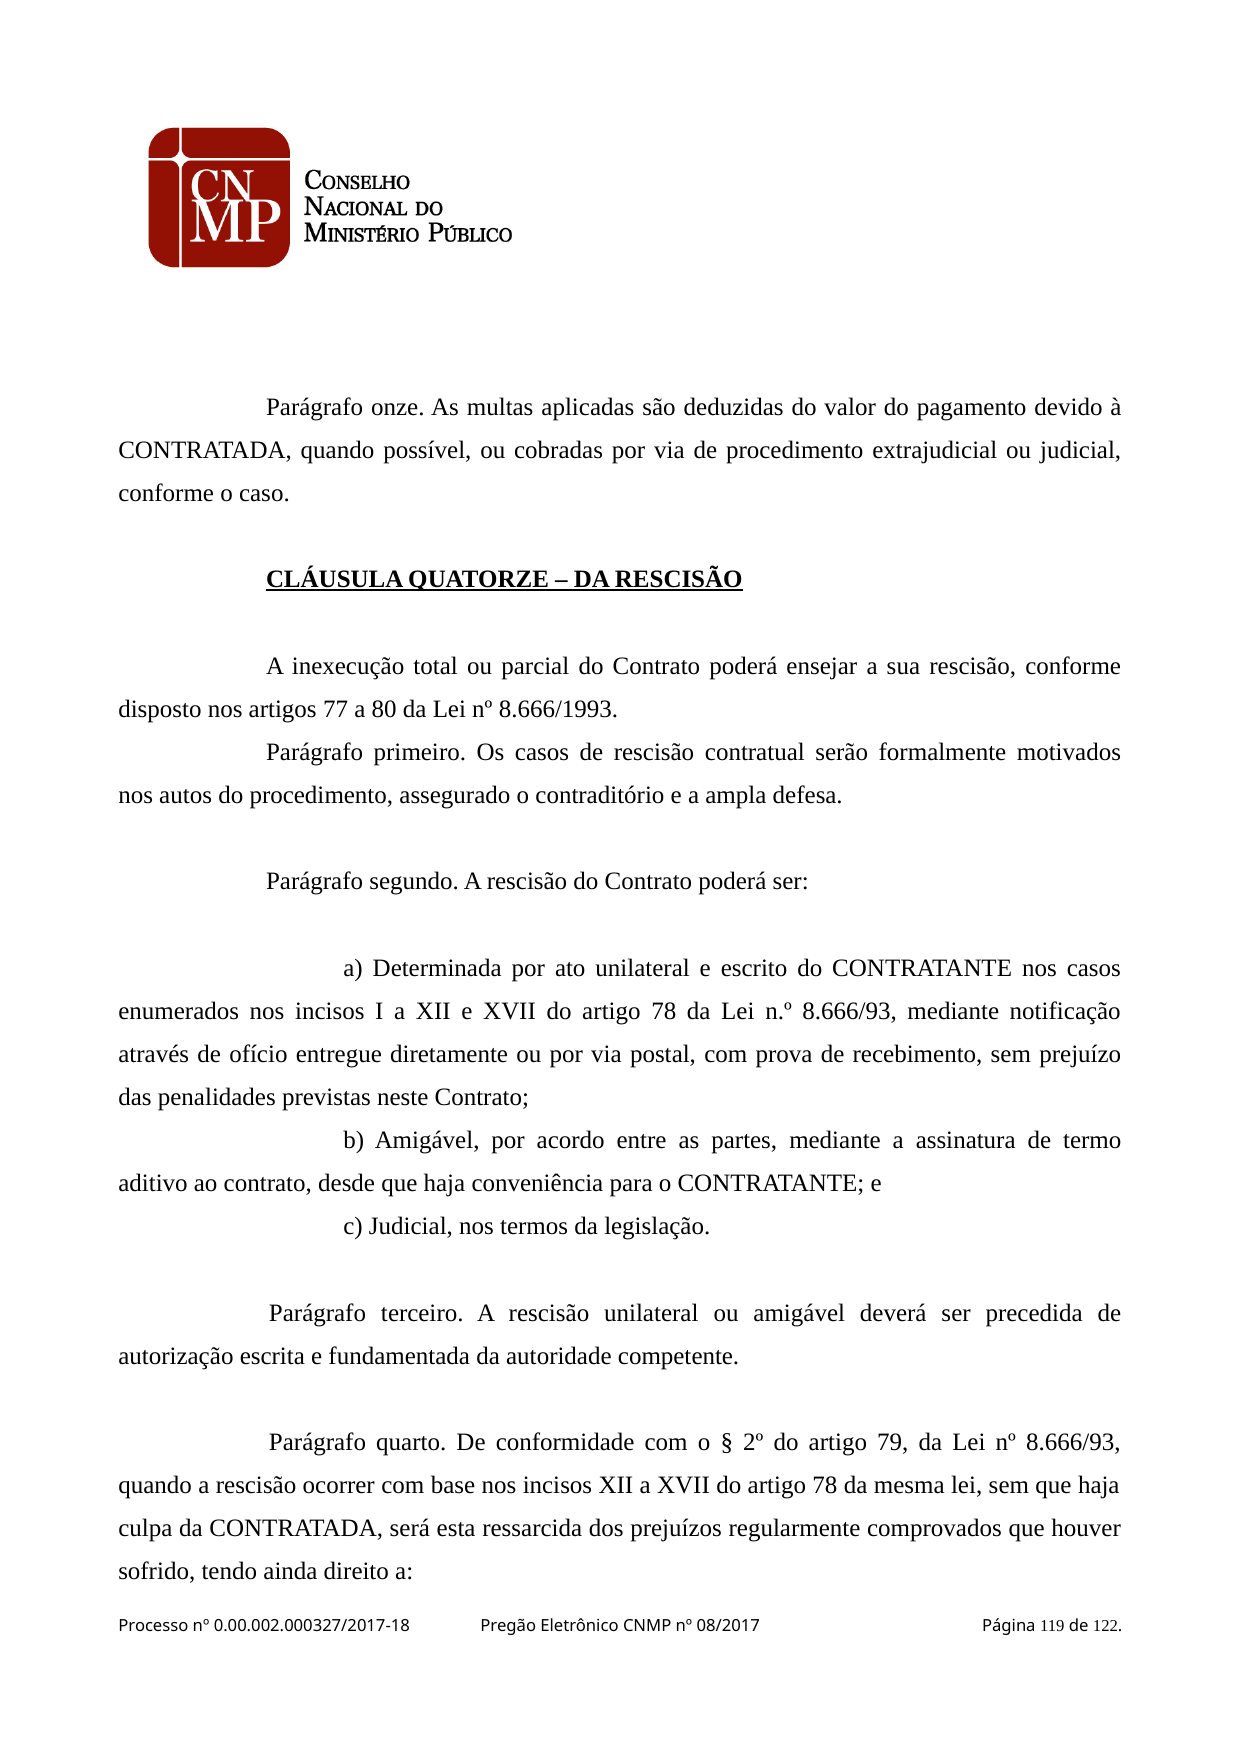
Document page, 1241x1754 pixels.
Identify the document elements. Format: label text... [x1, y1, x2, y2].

text a) Determinada por ato unilateral e escrito do CONTRATANTE nos casos enumerados nos incisos I a XII e XVII do artigo 78 da Lei n.º 8.666/93, mediante notificação através de ofício entregue diretamente ou por via postal, com prova de recebimento, sem prejuízo das penalidades previstas neste Contrato; [118, 953, 1122, 1111]
text Parágrafo primeiro. Os casos de rescisão contratual serão formalmente motivados nos autos do procedimento, assegurado o contraditório e a ampla defesa. [118, 737, 1122, 809]
picture [124, 105, 528, 289]
subtitle CLÁUSULA QUATORZE – DA RESCISÃO [118, 564, 1122, 593]
text b) Amigável, por acordo entre as partes, mediante a assinatura de termo aditivo ao contrato, desde que haja conveniência para o CONTRATANTE; e [118, 1125, 1122, 1197]
text A inexecução total ou parcial do Contrato poderá ensejar a sua rescisão, conforme disposto nos artigos 77 a 80 da Lei nº 8.666/1993. [118, 651, 1122, 723]
text Parágrafo quarto. De conformidade com o § 2º do artigo 79, da Lei nº 8.666/93, quando a rescisão ocorrer com base nos incisos XII a XVII do artigo 78 da mesma lei, sem que haja culpa da CONTRATADA, será esta ressarcida dos prejuízos regularmente comprovados que houver sofrido, tendo ainda direito a: [118, 1427, 1122, 1585]
text Parágrafo terceiro. A rescisão unilateral ou amigável deverá ser precedida de autorização escrita e fundamentada da autoridade competente. [118, 1298, 1122, 1369]
text Parágrafo segundo. A rescisão do Contrato poderá ser: [118, 866, 1122, 895]
text Parágrafo onze. As multas aplicadas são deduzidas do valor do pagamento devido à CONTRATADA, quando possível, ou cobradas por via de procedimento extrajudicial ou judicial, conforme o caso. [118, 392, 1122, 507]
text c) Judicial, nos termos da legislação. [118, 1211, 1122, 1240]
